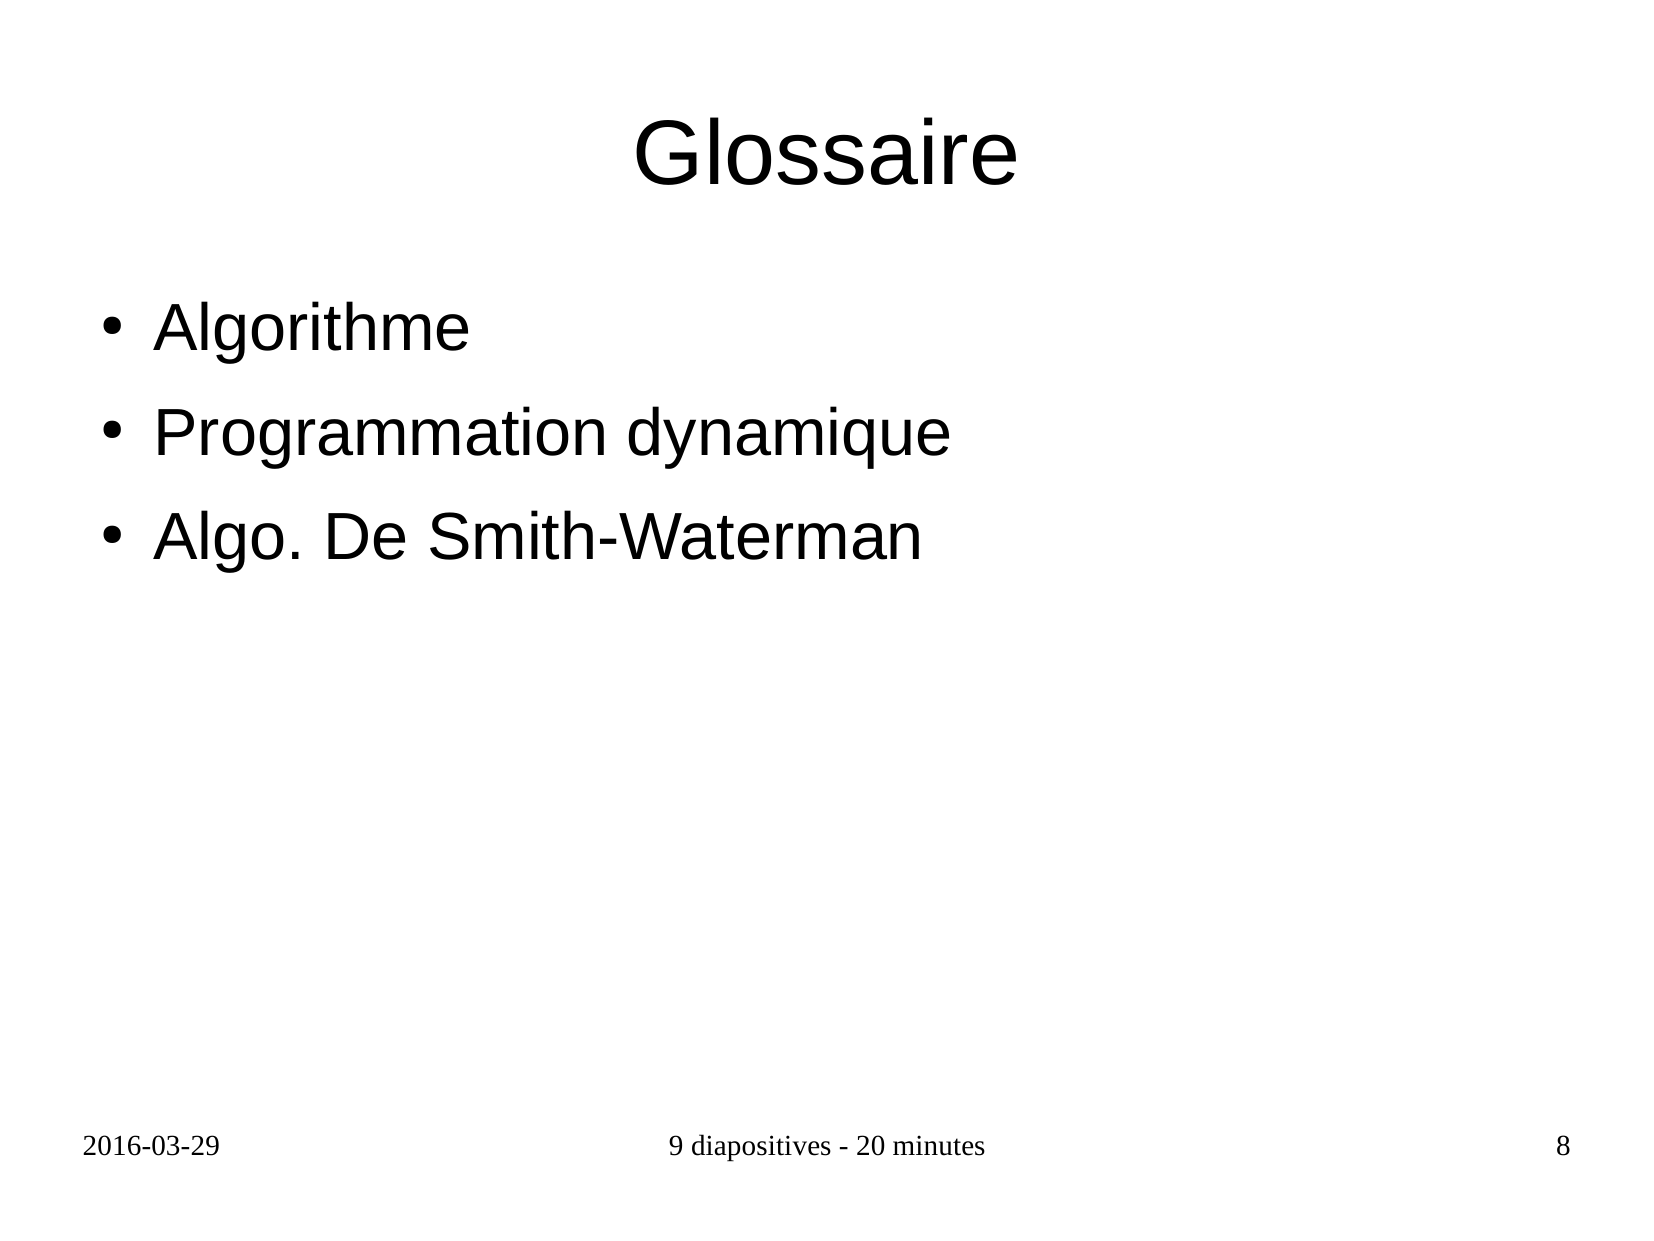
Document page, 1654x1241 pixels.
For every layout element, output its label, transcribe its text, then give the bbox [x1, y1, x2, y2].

list Algorithme Programmation dynamique Algo. De Smith-Waterman [82, 290, 1571, 1010]
title Glossaire [82, 49, 1571, 257]
